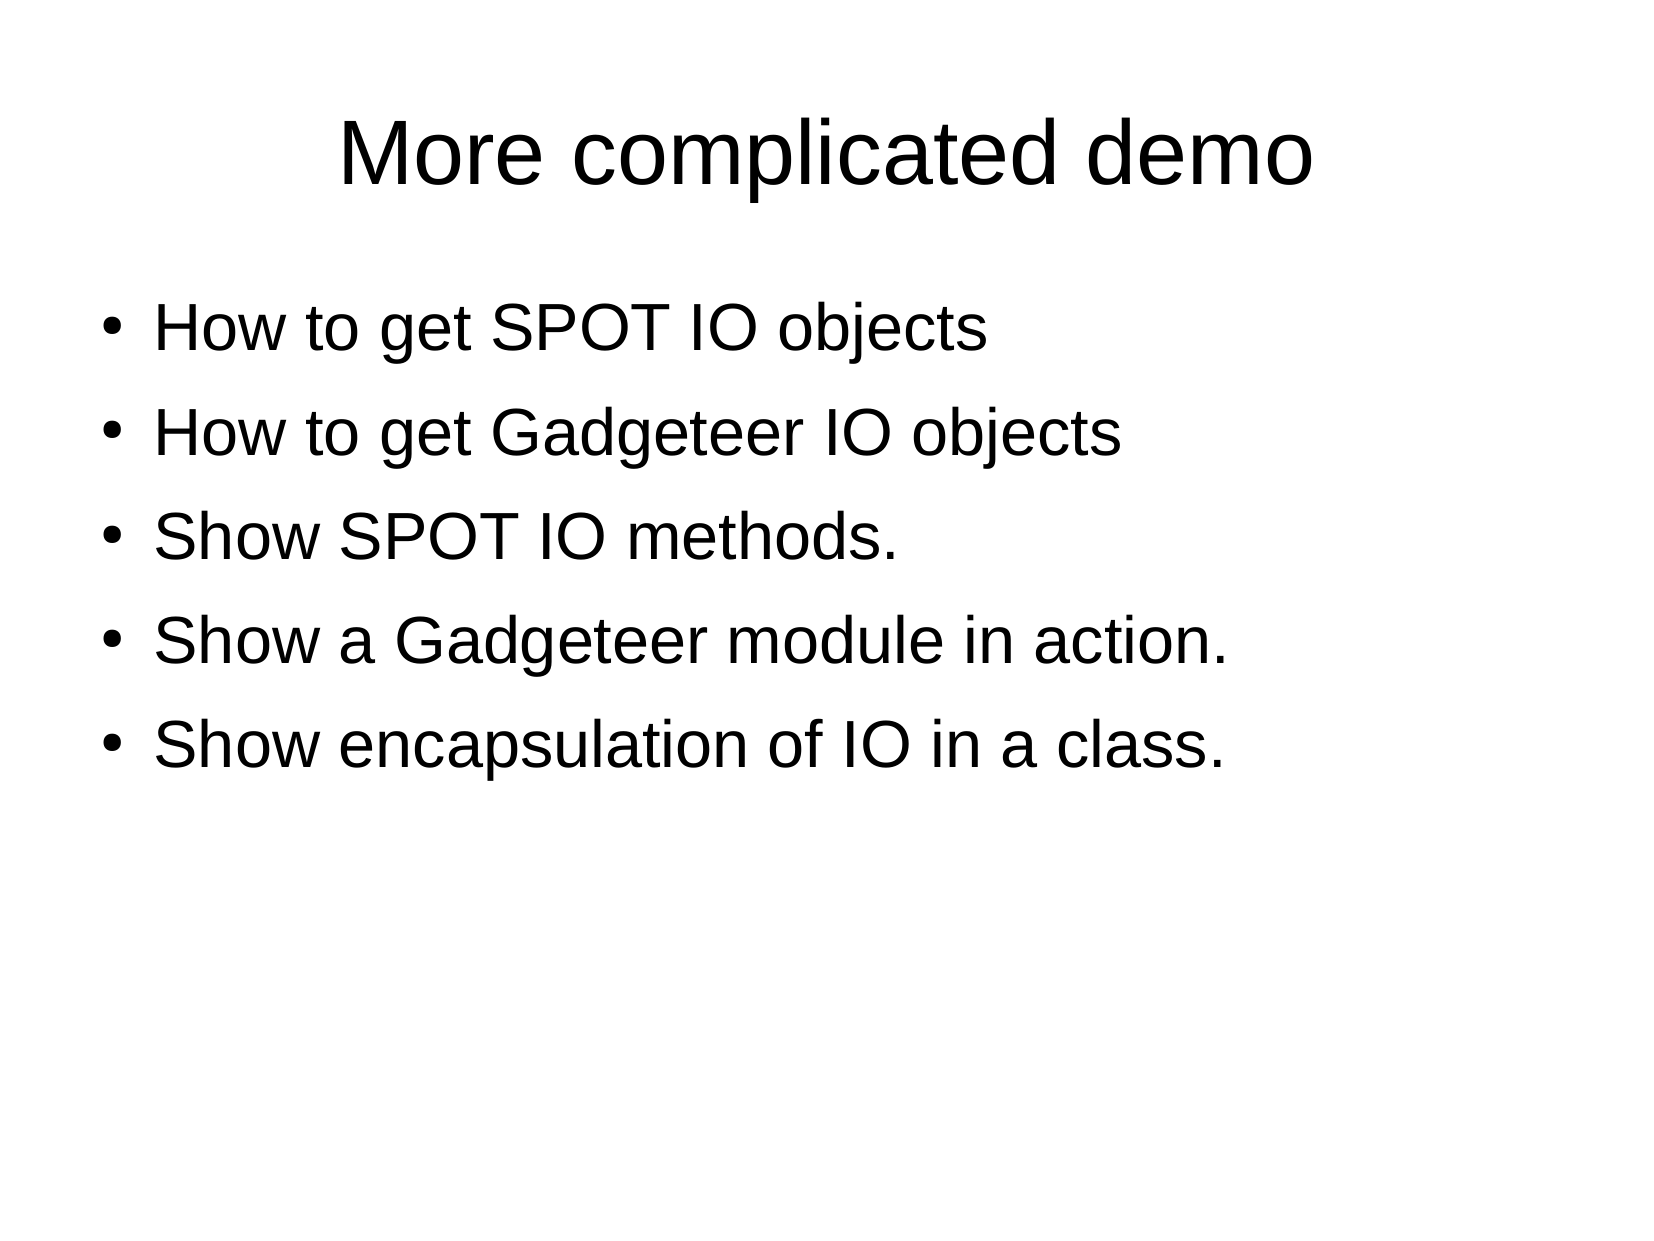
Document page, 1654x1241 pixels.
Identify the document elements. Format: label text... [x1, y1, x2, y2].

list How to get SPOT IO objects How to get Gadgeteer IO objects Show SPOT IO methods. Show a Gadgeteer module in action. Show encapsulation of IO in a class. [82, 290, 1571, 1010]
title More complicated demo [82, 49, 1571, 257]
